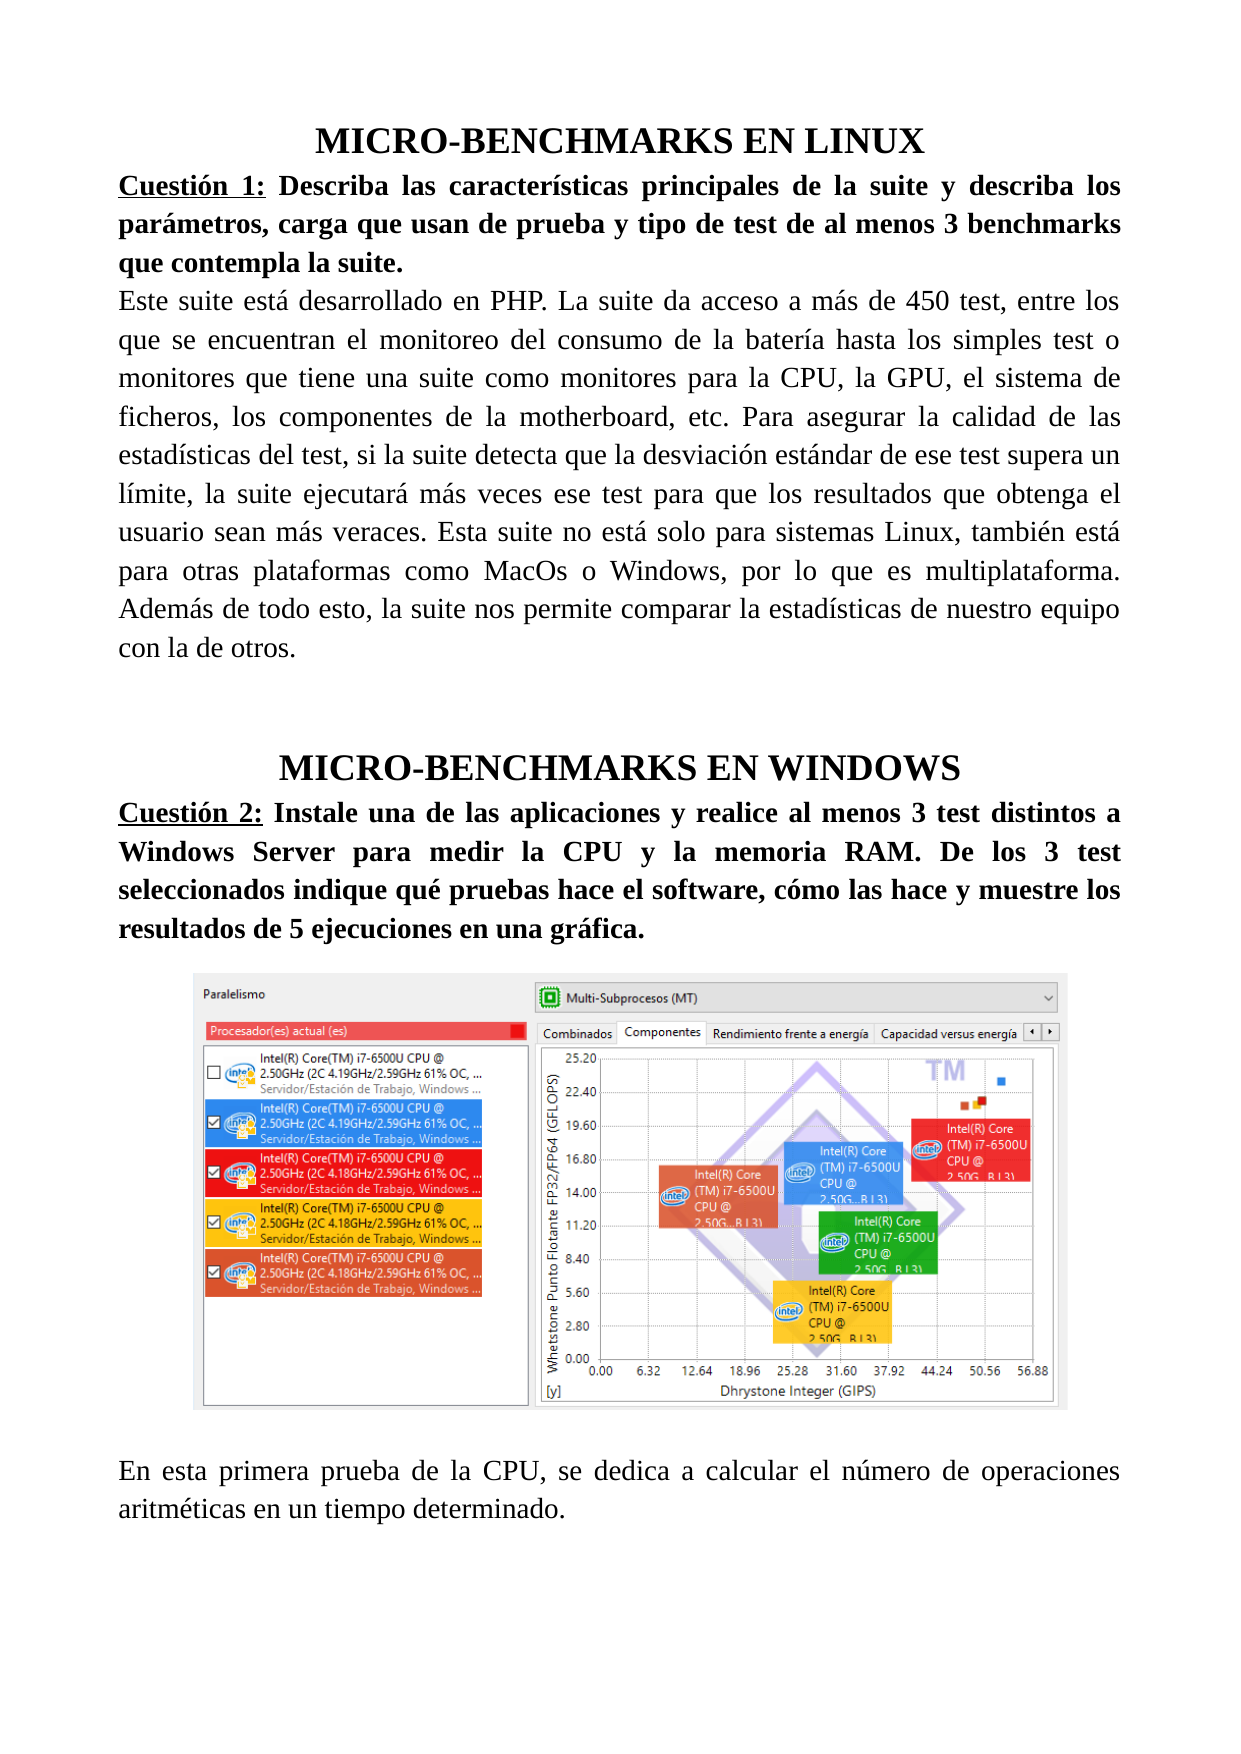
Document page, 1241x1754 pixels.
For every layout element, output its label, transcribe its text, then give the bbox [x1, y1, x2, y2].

text En esta primera prueba de la CPU, se dedica a calcular el número de operaciones aritméticas en un tiempo determinado. [118, 1453, 1122, 1525]
text Cuestión 2: Instale una de las aplicaciones y realice al menos 3 test distintos a Windows Server para medir la CPU y la memoria RAM. De los 3 test seleccionados indique qué pruebas hace el software, cómo las hace y muestre los resultados de 5 ejecuciones en una gráfica. [118, 795, 1122, 944]
picture [193, 973, 1068, 1410]
text Este suite está desarrollado en PHP. La suite da acceso a más de 450 test, entre los que se encuentran el monitoreo del consumo de la batería hasta los simples test o monitores que tiene una suite como monitores para la CPU, la GPU, el sistema de ficheros, los componentes de la motherboard, etc. Para asegurar la calidad de las estadísticas del test, si la suite detecta que la desviación estándar de ese test supera un límite, la suite ejecutará más veces ese test para que los resultados que obtenga el usuario sean más veraces. Esta suite no está solo para sistemas Linux, también está para otras plataformas como MacOs o Windows, por lo que es multiplataforma. Además de todo esto, la suite nos permite comparar la estadísticas de nuestro equipo con la de otros. [118, 283, 1122, 664]
text MICRO-BENCHMARKS EN LINUX [118, 118, 1122, 161]
text Cuestión 1: Describa las características principales de la suite y describa los parámetros, carga que usan de prueba y tipo de test de al menos 3 benchmarks que contempla la suite. [118, 168, 1122, 278]
text MICRO-BENCHMARKS EN WINDOWS [118, 746, 1122, 789]
